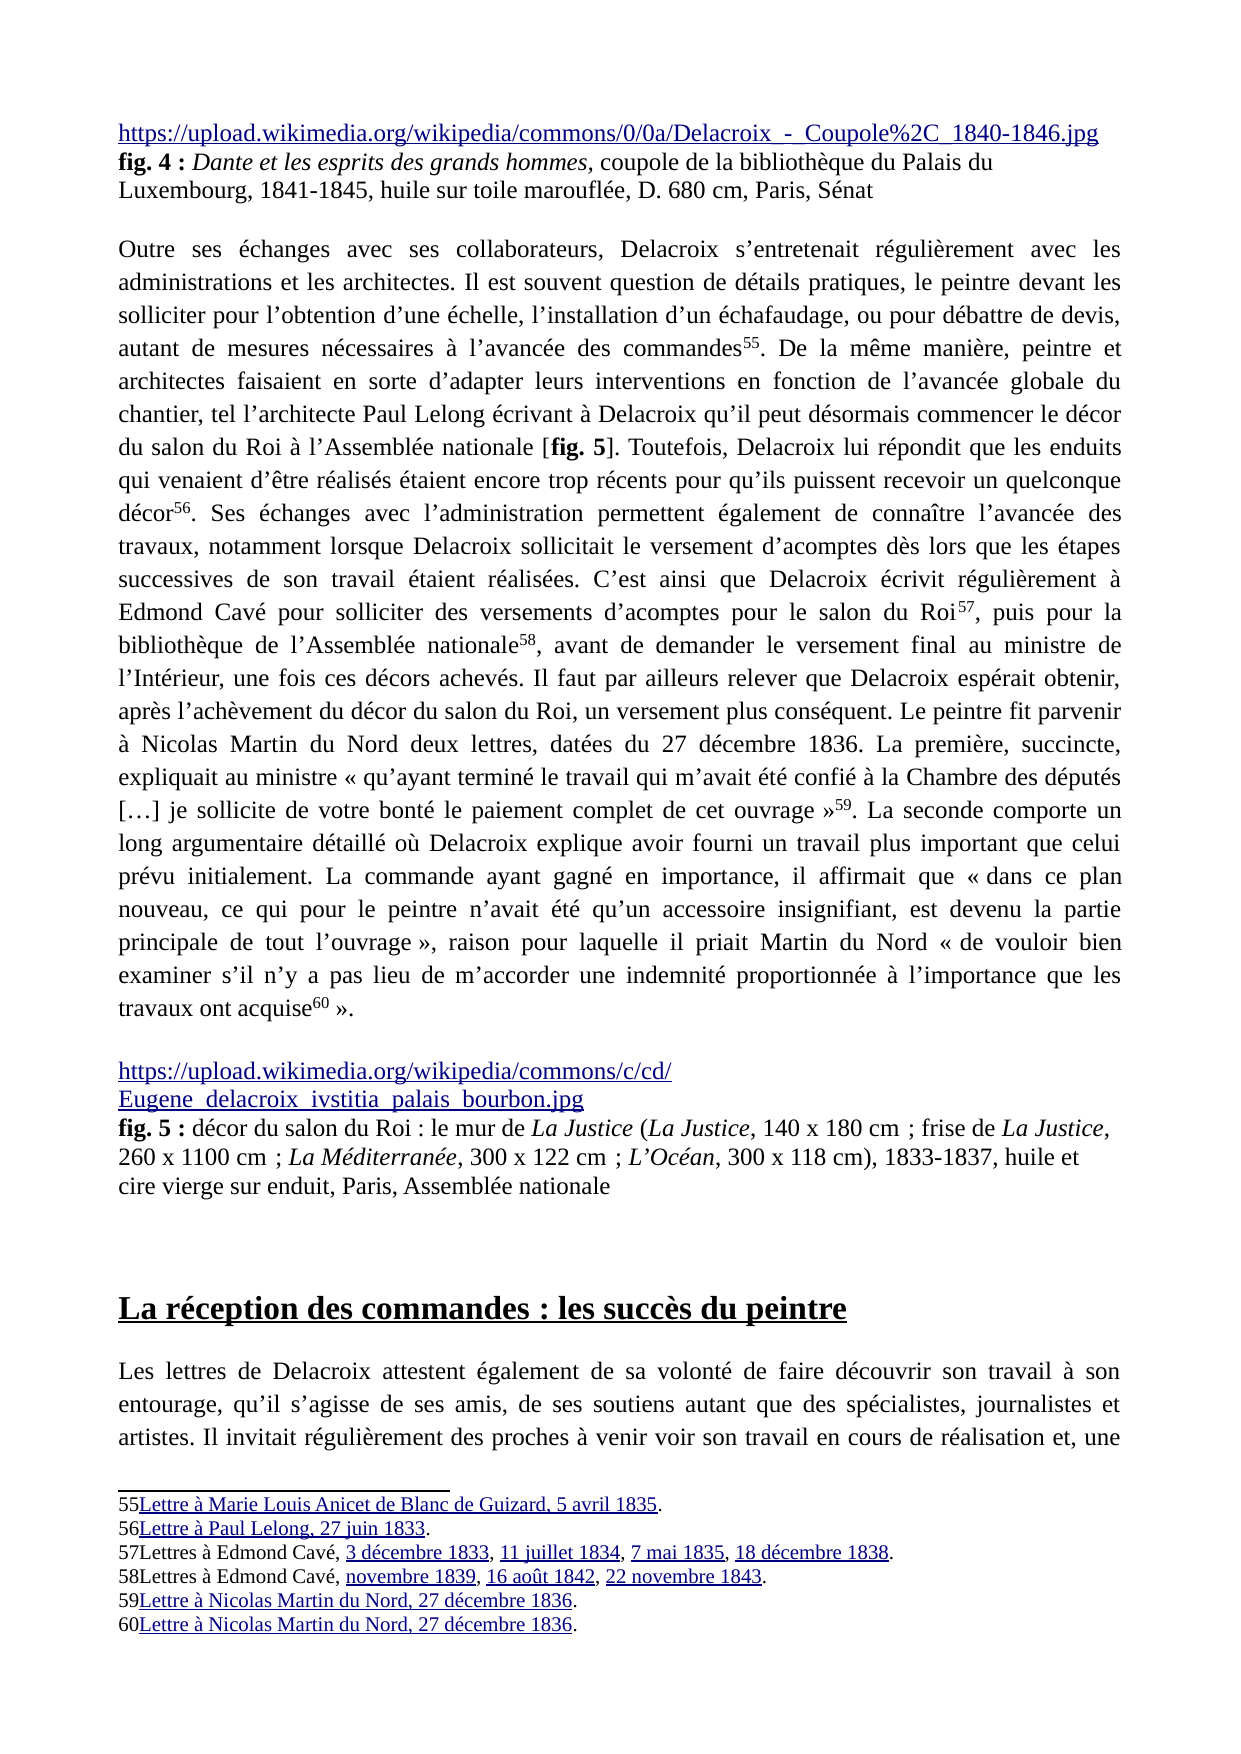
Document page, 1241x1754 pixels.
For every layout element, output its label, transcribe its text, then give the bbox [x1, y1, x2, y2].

text Les lettres de Delacroix attestent également de sa volonté de faire découvrir son travail à son entourage, qu’il s’agisse de ses amis, de ses soutiens autant que des spécialistes, journalistes et artistes. Il invitait régulièrement des proches à venir voir son travail en cours de réalisation et, une [118, 1356, 1122, 1451]
text https://upload.wikimedia.org/wikipedia/commons/c/cd/Eugene_delacroix_ivstitia_palais_bourbon.jpg fig. 5 : décor du salon du Roi : le mur de La Justice (La Justice, 140 x 180 cm ; frise de La Justice, 260 x 1100 cm ; La Méditerranée, 300 x 122 cm ; L’Océan, 300 x 118 cm), 1833-1837, huile et cire vierge sur enduit, Paris, Assemblée nationale [118, 1056, 1122, 1199]
text Lettres à Edmond Cavé, 3 décembre 1833, 11 juillet 1834, 7 mai 1835, 18 décembre 1838. [118, 1539, 1122, 1564]
text https://upload.wikimedia.org/wikipedia/commons/0/0a/Delacroix_-_Coupole%2C_1840-1846.jpg fig. 4 : Dante et les esprits des grands hommes, coupole de la bibliothèque du Palais du Luxembourg, 1841-1845, huile sur toile marouflée, D. 680 cm, Paris, Sénat [118, 118, 1122, 204]
text Lettre à Marie Louis Anicet de Blanc de Guizard, 5 avril 1835. [118, 1491, 1122, 1516]
subtitle La réception des commandes : les succès du peintre [118, 1288, 1122, 1326]
text Lettres à Edmond Cavé, novembre 1839, 16 août 1842, 22 novembre 1843. [118, 1564, 1122, 1588]
text Lettre à Paul Lelong, 27 juin 1833. [118, 1516, 1122, 1539]
text Outre ses échanges avec ses collaborateurs, Delacroix s’entretenait régulièrement avec les administrations et les architectes. Il est souvent question de détails pratiques, le peintre devant les solliciter pour l’obtention d’une échelle, l’installation d’un échafaudage, ou pour débattre de devis, autant de mesures nécessaires à l’avancée des commandes. De la même manière, peintre et architectes faisaient en sorte d’adapter leurs interventions en fonction de l’avancée globale du chantier, tel l’architecte Paul Lelong écrivant à Delacroix qu’il peut désormais commencer le décor du salon du Roi à l’Assemblée nationale [fig. 5]. Toutefois, Delacroix lui répondit que les enduits qui venaient d’être réalisés étaient encore trop récents pour qu’ils puissent recevoir un quelconque décor. Ses échanges avec l’administration permettent également de connaître l’avancée des travaux, notamment lorsque Delacroix sollicitait le versement d’acomptes dès lors que les étapes successives de son travail étaient réalisées. C’est ainsi que Delacroix écrivit régulièrement à Edmond Cavé pour solliciter des versements d’acomptes pour le salon du Roi, puis pour la bibliothèque de l’Assemblée nationale, avant de demander le versement final au ministre de l’Intérieur, une fois ces décors achevés. Il faut par ailleurs relever que Delacroix espérait obtenir, après l’achèvement du décor du salon du Roi, un versement plus conséquent. Le peintre fit parvenir à Nicolas Martin du Nord deux lettres, datées du 27 décembre 1836. La première, succincte, expliquait au ministre « qu’ayant terminé le travail qui m’avait été confié à la Chambre des députés […] je sollicite de votre bonté le paiement complet de cet ouvrage ». La seconde comporte un long argumentaire détaillé où Delacroix explique avoir fourni un travail plus important que celui prévu initialement. La commande ayant gagné en importance, il affirmait que « dans ce plan nouveau, ce qui pour le peintre n’avait été qu’un accessoire insignifiant, est devenu la partie principale de tout l’ouvrage », raison pour laquelle il priait Martin du Nord « de vouloir bien examiner s’il n’y a pas lieu de m’accorder une indemnité proportionnée à l’importance que les travaux ont acquise ». [118, 234, 1122, 1022]
text Lettre à Nicolas Martin du Nord, 27 décembre 1836. [118, 1588, 1122, 1612]
text Lettre à Nicolas Martin du Nord, 27 décembre 1836. [118, 1612, 1122, 1636]
